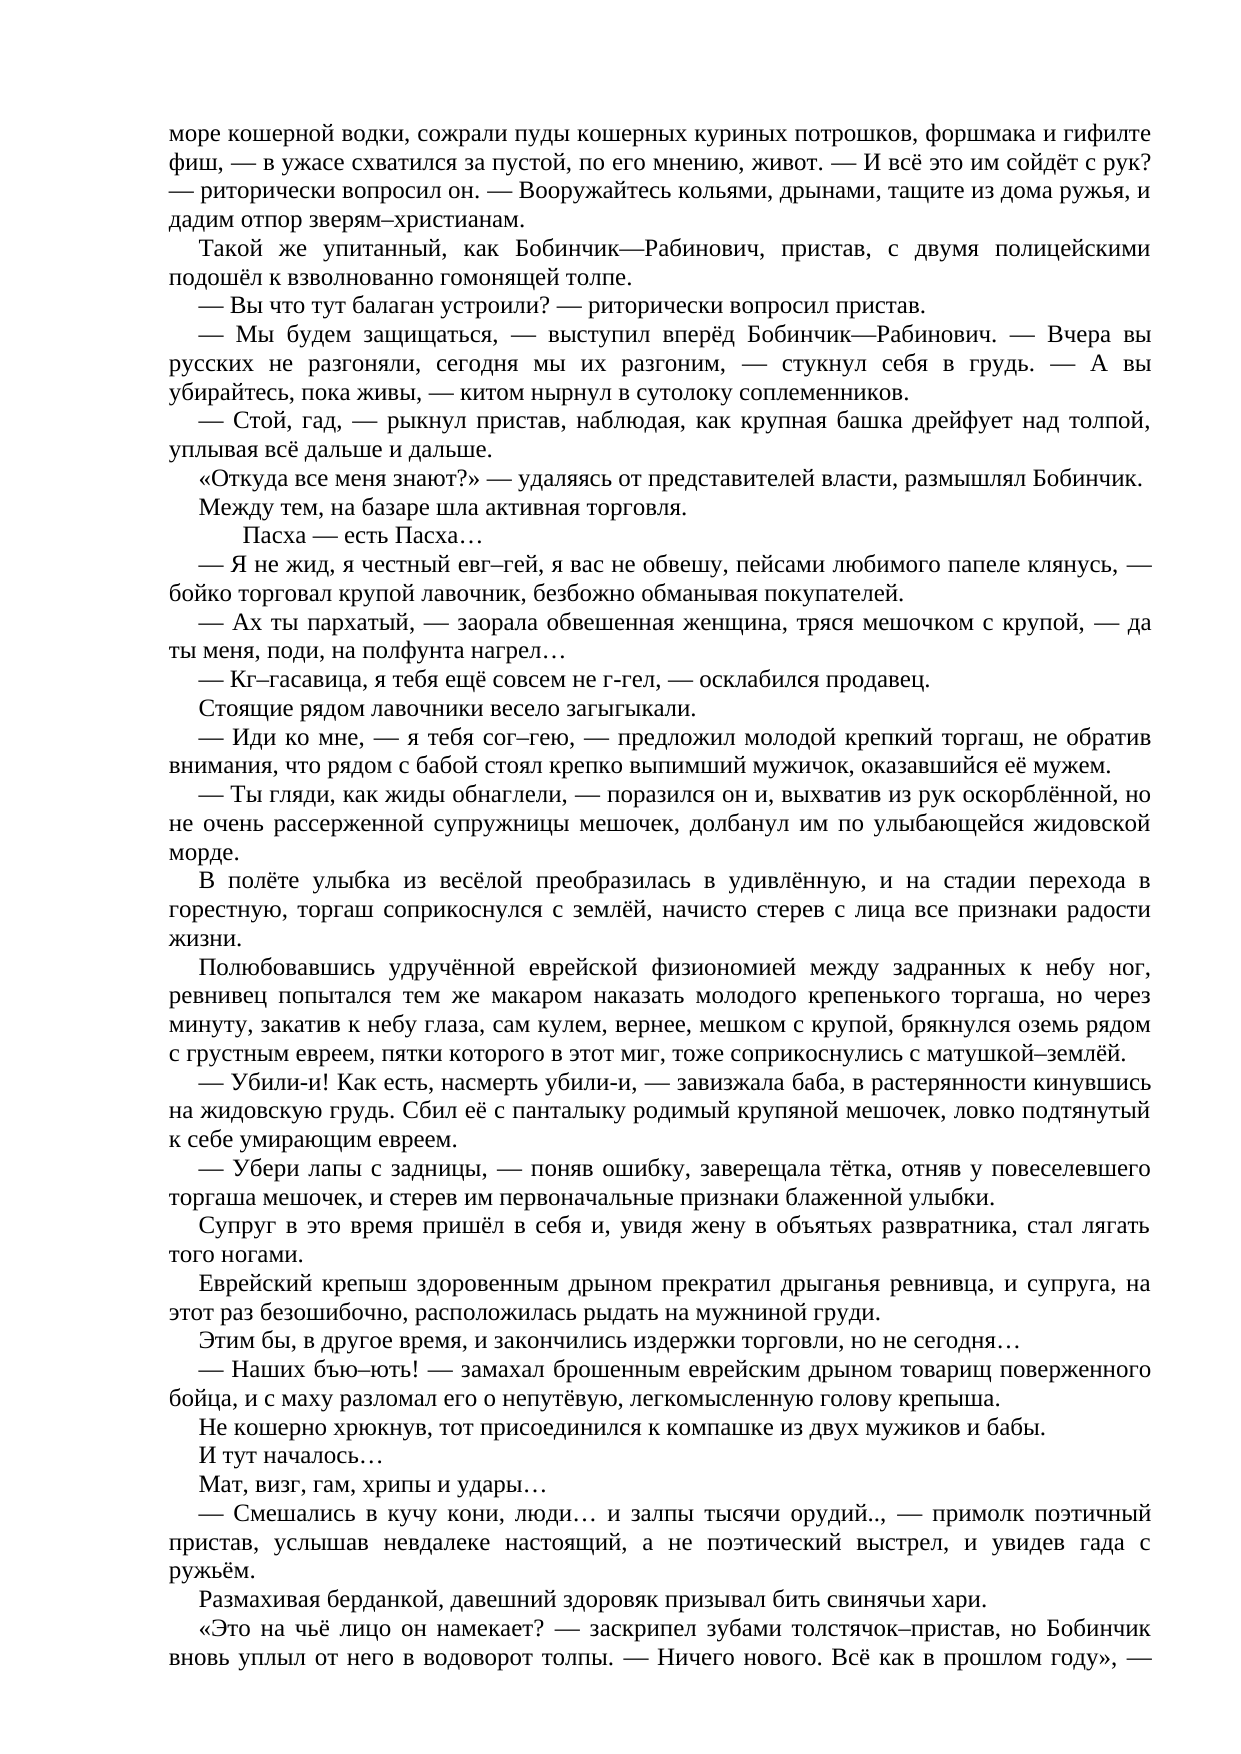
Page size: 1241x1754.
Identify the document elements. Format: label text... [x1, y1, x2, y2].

text Полюбовавшись удручённой еврейской физиономией между задранных к небу ног, ревнивец попытался тем же макаром наказать молодого крепенького торгаша, но через минуту, закатив к небу глаза, сам кулем, вернее, мешком с крупой, брякнулся оземь рядом с грустным евреем, пятки которого в этот миг, тоже соприкоснулись с матушкой–землёй. [169, 952, 1152, 1067]
text — Кг–гасавица, я тебя ещё совсем не г-гел, — осклабился продавец. [169, 664, 1152, 693]
text Мат, визг, гам, хрипы и удары… [169, 1469, 1152, 1498]
text Пасха — есть Пасха… [169, 521, 1152, 549]
text — Убери лапы с задницы, — поняв ошибку, заверещала тётка, отняв у повеселевшего торгаша мешочек, и стерев им первоначальные признаки блаженной улыбки. [169, 1153, 1152, 1211]
text — Наших бъю–ють! — замахал брошенным еврейским дрыном товарищ поверженного бойца, и с маху разломал его о непутёвую, легкомысленную голову крепыша. [169, 1354, 1152, 1412]
text Стоящие рядом лавочники весело загыгыкали. [169, 693, 1152, 722]
text В полёте улыбка из весёлой преобразилась в удивлённую, и на стадии перехода в горестную, торгаш соприкоснулся с землёй, начисто стерев с лица все признаки радости жизни. [169, 866, 1152, 952]
text Такой же упитанный, как Бобинчик—Рабинович, пристав, с двумя полицейскими подошёл к взволнованно гомонящей толпе. [169, 233, 1152, 291]
text «Откуда все меня знают?» — удаляясь от представителей власти, размышлял Бобинчик. [169, 463, 1152, 492]
text — Ах ты пархатый, — заорала обвешенная женщина, тряся мешочком с крупой, — да ты меня, поди, на полфунта нагрел… [169, 607, 1152, 664]
text — Вы что тут балаган устроили? — риторически вопросил пристав. [169, 291, 1152, 319]
text море кошерной водки, сожрали пуды кошерных куриных потрошков, форшмака и гифилте фиш, — в ужасе схватился за пустой, по его мнению, живот. — И всё это им сойдёт с рук? — риторически вопросил он. — Вооружайтесь кольями, дрынами, тащите из дома ружья, и дадим отпор зверям–христианам. [169, 118, 1152, 233]
text Не кошерно хрюкнув, тот присоединился к компашке из двух мужиков и бабы. [169, 1412, 1152, 1441]
text Супруг в это время пришёл в себя и, увидя жену в объятьях развратника, стал лягать того ногами. [169, 1211, 1152, 1268]
text Этим бы, в другое время, и закончились издержки торговли, но не сегодня… [169, 1326, 1152, 1354]
text — Я не жид, я честный евг–гей, я вас не обвешу, пейсами любимого папеле клянусь, — бойко торговал крупой лавочник, безбожно обманывая покупателей. [169, 549, 1152, 607]
text — Смешались в кучу кони, люди… и залпы тысячи орудий.., — примолк поэтичный пристав, услышав невдалеке настоящий, а не поэтический выстрел, и увидев гада с ружьём. [169, 1498, 1152, 1584]
text — Мы будем защищаться, — выступил вперёд Бобинчик—Рабинович. — Вчера вы русских не разгоняли, сегодня мы их разгоним, — стукнул себя в грудь. — А вы убирайтесь, пока живы, — китом нырнул в сутолоку соплеменников. [169, 319, 1152, 406]
text И тут началось… [169, 1441, 1152, 1469]
text — Иди ко мне, — я тебя сог–гею, — предложил молодой крепкий торгаш, не обратив внимания, что рядом с бабой стоял крепко выпимший мужичок, оказавшийся её мужем. [169, 722, 1152, 779]
text «Это на чьё лицо он намекает? — заскрипел зубами толстячок–пристав, но Бобинчик вновь уплыл от него в водоворот толпы. — Ничего нового. Всё как в прошлом году», — [169, 1613, 1152, 1671]
text — Убили-и! Как есть, насмерть убили-и, — завизжала баба, в растерянности кинувшись на жидовскую грудь. Сбил её с панталыку родимый крупяной мешочек, ловко подтянутый к себе умирающим евреем. [169, 1067, 1152, 1153]
text Размахивая берданкой, давешний здоровяк призывал бить свинячьи хари. [169, 1584, 1152, 1613]
text — Стой, гад, — рыкнул пристав, наблюдая, как крупная башка дрейфует над толпой, уплывая всё дальше и дальше. [169, 406, 1152, 463]
text Еврейский крепыш здоровенным дрыном прекратил дрыганья ревнивца, и супруга, на этот раз безошибочно, расположилась рыдать на мужниной груди. [169, 1268, 1152, 1326]
text — Ты гляди, как жиды обнаглели, — поразился он и, выхватив из рук оскорблённой, но не очень рассерженной супружницы мешочек, долбанул им по улыбающейся жидовской морде. [169, 779, 1152, 866]
text Между тем, на базаре шла активная торговля. [169, 492, 1152, 521]
